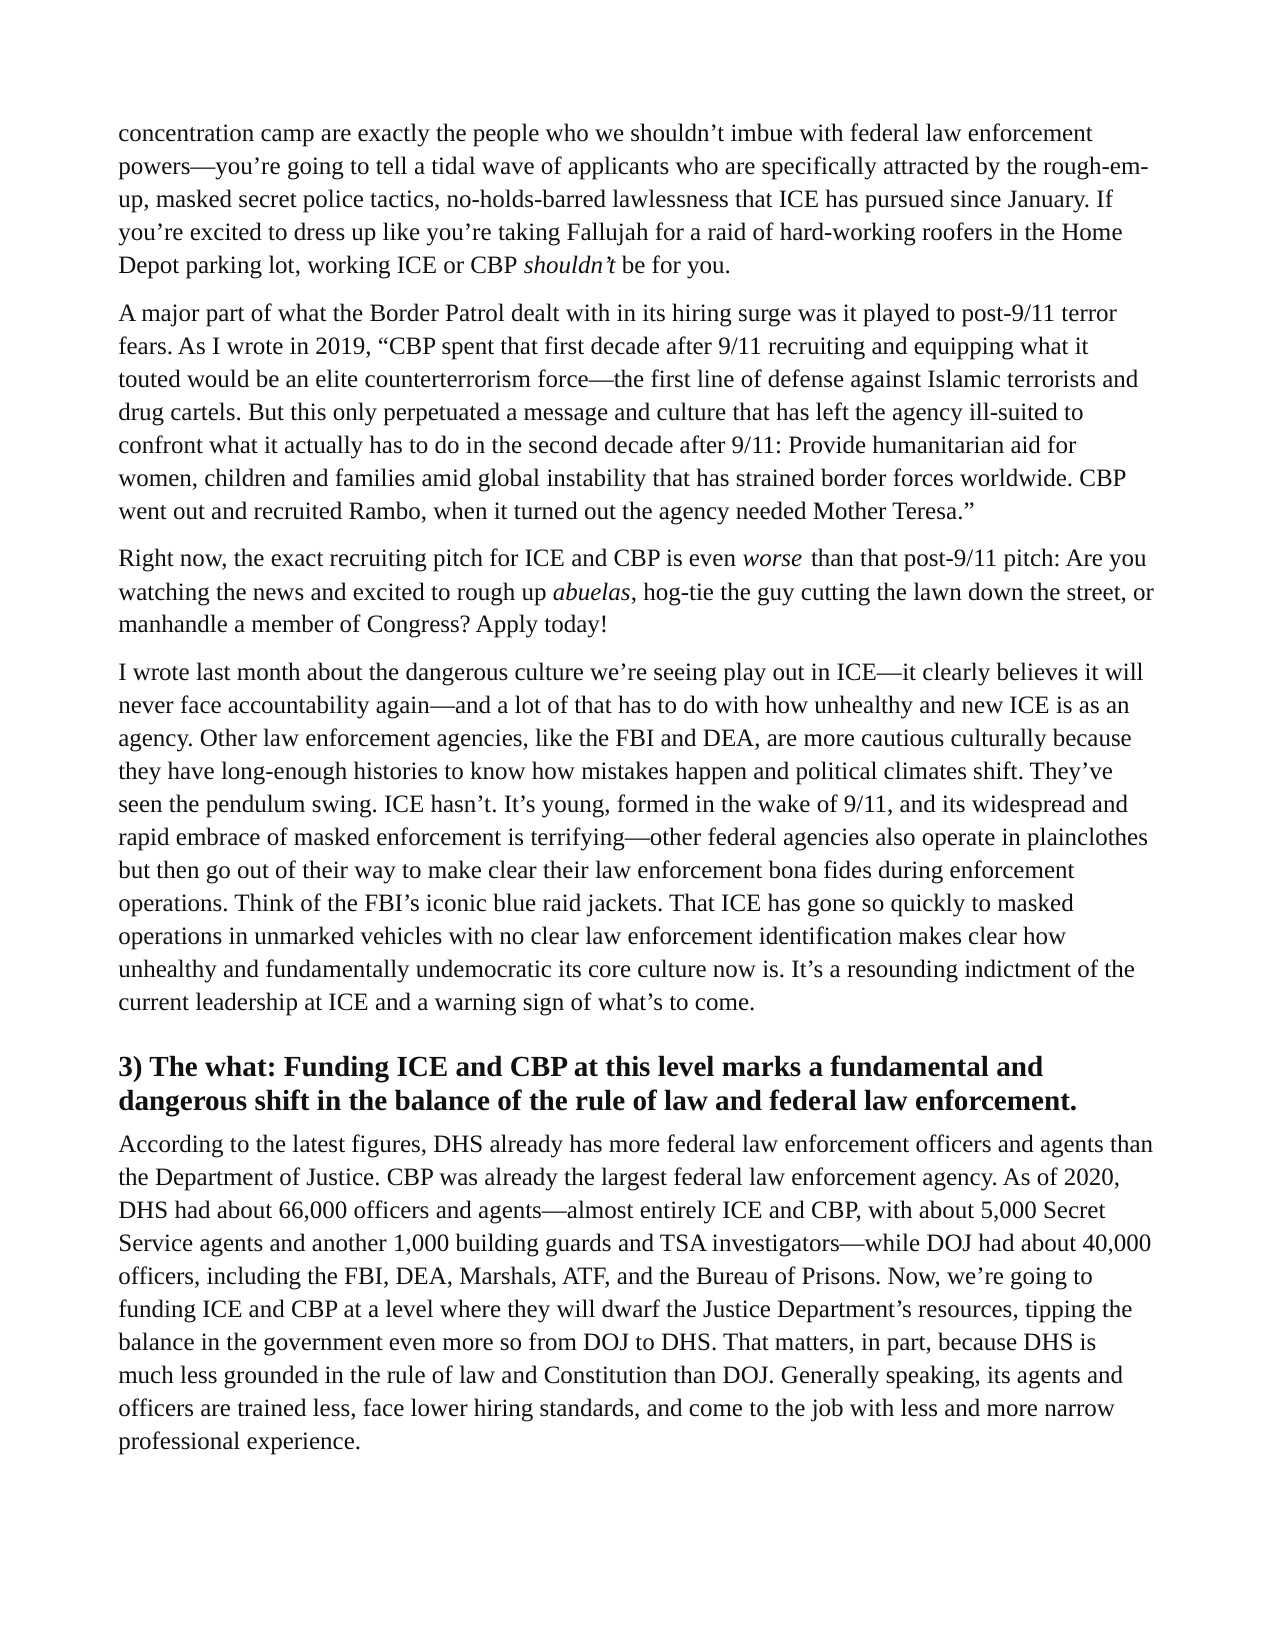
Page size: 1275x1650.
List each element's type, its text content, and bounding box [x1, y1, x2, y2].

text A major part of what the Border Patrol dealt with in its hiring surge was it played to post-9/11 terror fears. As I wrote in 2019, “CBP spent that first decade after 9/11 recruiting and equipping what it touted would be an elite counterterrorism force—the first line of defense against Islamic terrorists and drug cartels. But this only perpetuated a message and culture that has left the agency ill-suited to confront what it actually has to do in the second decade after 9/11: Provide humanitarian aid for women, children and families amid global instability that has strained border forces worldwide. CBP went out and recruited Rambo, when it turned out the agency needed Mother Teresa.” [118, 298, 1157, 525]
text Right now, the exact recruiting pitch for ICE and CBP is even worse than that post-9/11 pitch: Are you watching the news and excited to rough up abuelas, hog-tie the guy cutting the lawn down the street, or manhandle a member of Congress? Apply today! [118, 543, 1157, 638]
text concentration camp are exactly the people who we shouldn’t imbue with federal law enforcement powers—you’re going to tell a tidal wave of applicants who are specifically attracted by the rough-em-up, masked secret police tactics, no-holds-barred lawlessness that ICE has pursued since January. If you’re excited to dress up like you’re taking Fallujah for a raid of hard-working roofers in the Home Depot parking lot, working ICE or CBP shouldn’t be for you. [118, 118, 1157, 279]
text According to the latest figures, DHS already has more federal law enforcement officers and agents than the Department of Justice. CBP was already the largest federal law enforcement agency. As of 2020, DHS had about 66,000 officers and agents—almost entirely ICE and CBP, with about 5,000 Secret Service agents and another 1,000 building guards and TSA investigators—while DOJ had about 40,000 officers, including the FBI, DEA, Marshals, ATF, and the Bureau of Prisons. Now, we’re going to funding ICE and CBP at a level where they will dwarf the Justice Department’s resources, tipping the balance in the government even more so from DOJ to DHS. That matters, in part, because DHS is much less grounded in the rule of law and Constitution than DOJ. Generally speaking, its agents and officers are trained less, face lower hiring standards, and come to the job with less and more narrow professional experience. [118, 1129, 1157, 1455]
subtitle 3) The what: Funding ICE and CBP at this level marks a fundamental and dangerous shift in the balance of the rule of law and federal law enforcement. [118, 1049, 1157, 1117]
text I wrote last month about the dangerous culture we’re seeing play out in ICE—it clearly believes it will never face accountability again—and a lot of that has to do with how unhealthy and new ICE is as an agency. Other law enforcement agencies, like the FBI and DEA, are more cautious culturally because they have long-enough histories to know how mistakes happen and political climates shift. They’ve seen the pendulum swing. ICE hasn’t. It’s young, formed in the wake of 9/11, and its widespread and rapid embrace of masked enforcement is terrifying—other federal agencies also operate in plainclothes but then go out of their way to make clear their law enforcement bona fides during enforcement operations. Think of the FBI’s iconic blue raid jackets. That ICE has gone so quickly to masked operations in unmarked vehicles with no clear law enforcement identification makes clear how unhealthy and fundamentally undemocratic its core culture now is. It’s a resounding indictment of the current leadership at ICE and a warning sign of what’s to come. [118, 657, 1157, 1016]
